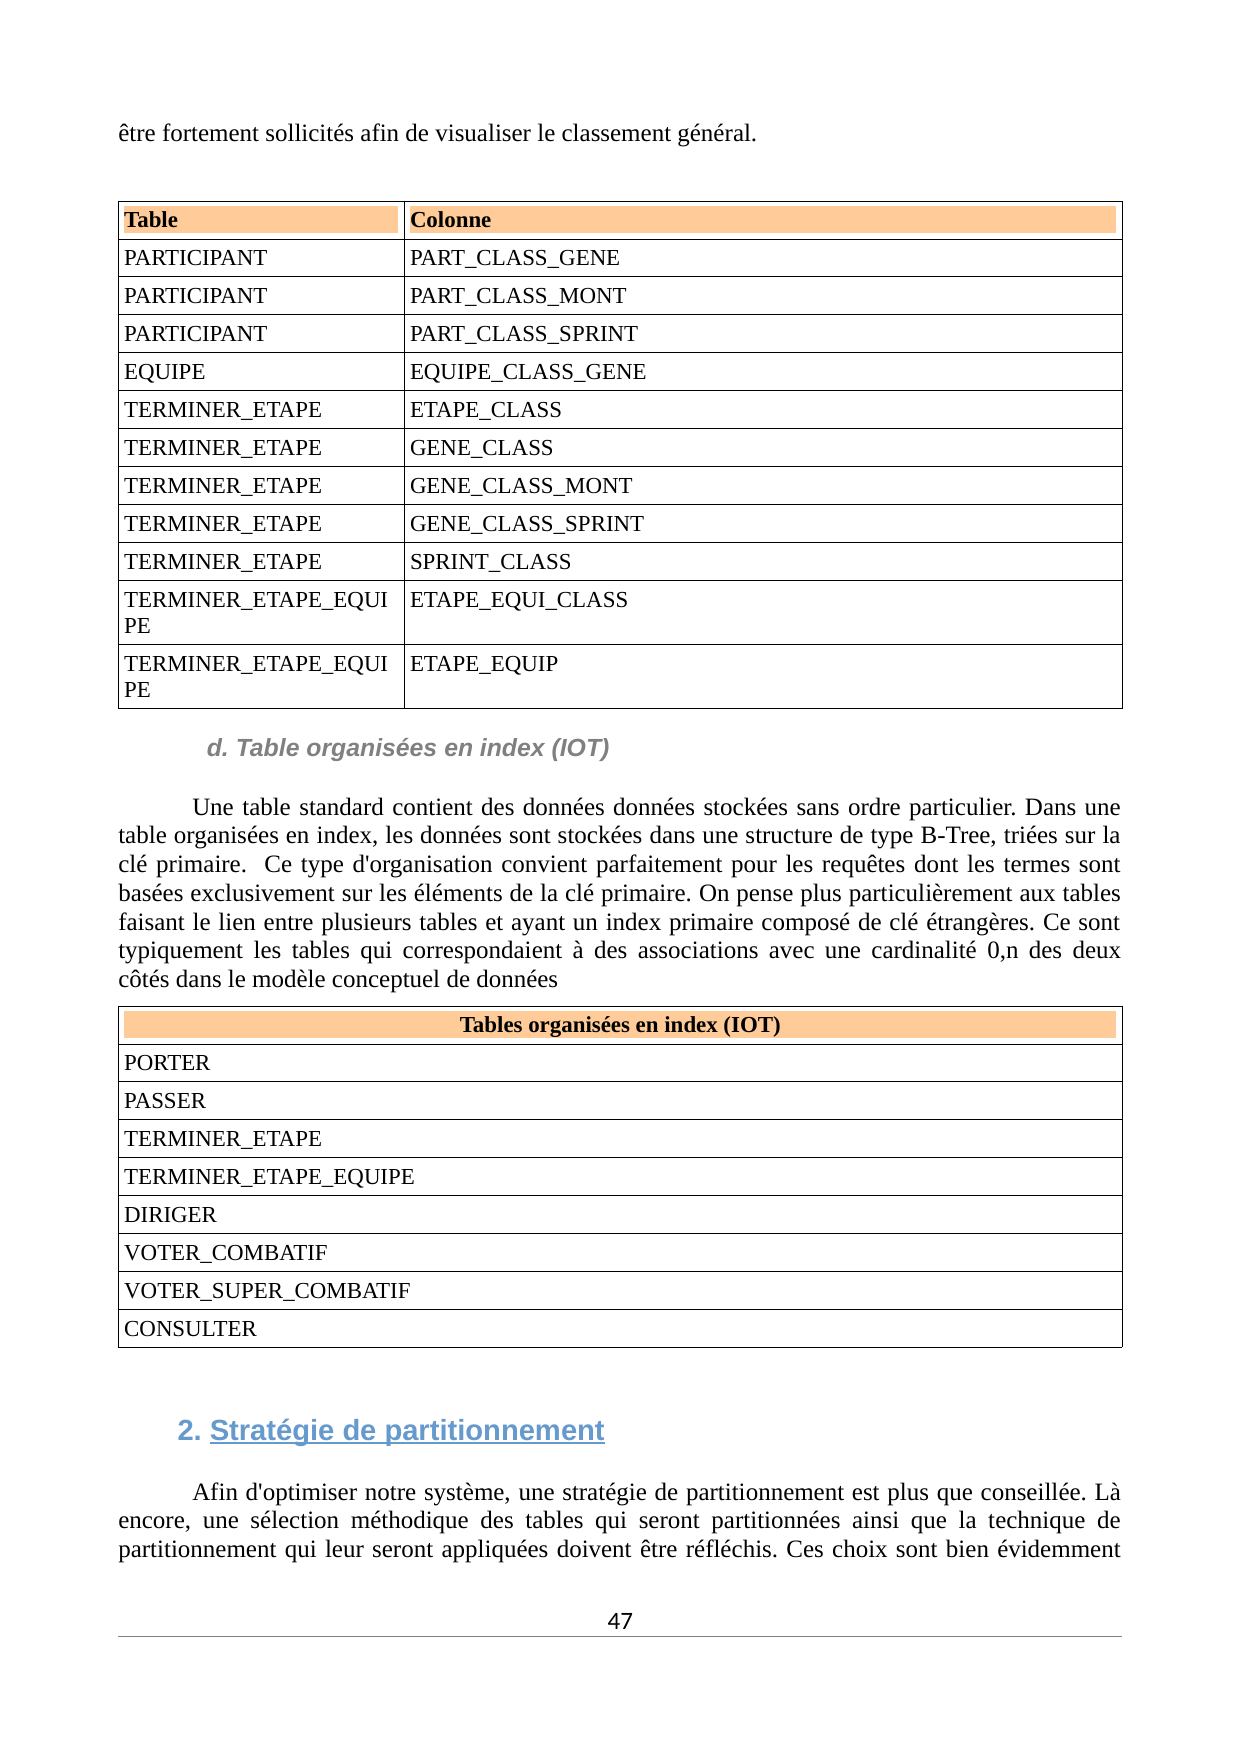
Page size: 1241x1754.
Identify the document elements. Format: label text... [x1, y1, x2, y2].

table_header Tables organisées en index (IOT) [119, 1007, 1122, 1043]
table_cell GENE_CLASS_SPRINT [405, 505, 1122, 542]
table_cell CONSULTER [119, 1310, 1122, 1347]
table_cell PARTICIPANT [119, 315, 404, 352]
table_cell TERMINER_ETAPE [119, 429, 404, 466]
table_cell PART_CLASS_SPRINT [405, 315, 1122, 352]
table_cell PARTICIPANT [119, 277, 404, 314]
table_cell EQUIPE [119, 353, 404, 390]
table_cell TERMINER_ETAPE [119, 543, 404, 580]
table_cell DIRIGER [119, 1196, 1122, 1233]
table_cell TERMINER_ETAPE [119, 391, 404, 428]
table_cell PARTICIPANT [119, 240, 404, 276]
subtitle Table organisées en index (IOT) [207, 733, 1122, 762]
table_cell ETAPE_EQUI_CLASS [405, 581, 1122, 644]
text être fortement sollicités afin de visualiser le classement général. [118, 118, 1122, 147]
table_cell PART_CLASS_GENE [405, 240, 1122, 276]
subtitle Stratégie de partitionnement [177, 1413, 1122, 1447]
table_header Table [119, 202, 404, 238]
table_cell ETAPE_CLASS [405, 391, 1122, 428]
table_cell GENE_CLASS [405, 429, 1122, 466]
table_cell TERMINER_ETAPE_EQUIPE [119, 581, 404, 644]
table_cell GENE_CLASS_MONT [405, 467, 1122, 504]
table_cell VOTER_COMBATIF [119, 1234, 1122, 1271]
table_cell EQUIPE_CLASS_GENE [405, 353, 1122, 390]
table_cell TERMINER_ETAPE [119, 1120, 1122, 1157]
table_cell TERMINER_ETAPE_EQUIPE [119, 1158, 1122, 1195]
table_cell VOTER_SUPER_COMBATIF [119, 1272, 1122, 1309]
table_cell PART_CLASS_MONT [405, 277, 1122, 314]
text Une table standard contient des données données stockées sans ordre particulier. Dans une table organisées en index, les données sont stockées dans une structure de type B-Tree, triées sur la clé primaire. Ce type d'organisation convient parfaitement pour les requêtes dont les termes sont basées exclusivement sur les éléments de la clé primaire. On pense plus particulièrement aux tables faisant le lien entre plusieurs tables et ayant un index primaire composé de clé étrangères. Ce sont typiquement les tables qui correspondaient à des associations avec une cardinalité 0,n des deux côtés dans le modèle conceptuel de données [118, 792, 1122, 993]
table_cell TERMINER_ETAPE [119, 505, 404, 542]
table_cell PASSER [119, 1082, 1122, 1119]
table_cell TERMINER_ETAPE [119, 467, 404, 504]
table_cell SPRINT_CLASS [405, 543, 1122, 580]
table_header Colonne [405, 202, 1122, 238]
text Afin d'optimiser notre système, une stratégie de partitionnement est plus que conseillée. Là encore, une sélection méthodique des tables qui seront partitionnées ainsi que la technique de partitionnement qui leur seront appliquées doivent être réfléchis. Ces choix sont bien évidemment [118, 1477, 1122, 1563]
table_cell ETAPE_EQUIP [405, 645, 1122, 708]
table_cell PORTER [119, 1045, 1122, 1081]
table_cell TERMINER_ETAPE_EQUIPE [119, 645, 404, 708]
